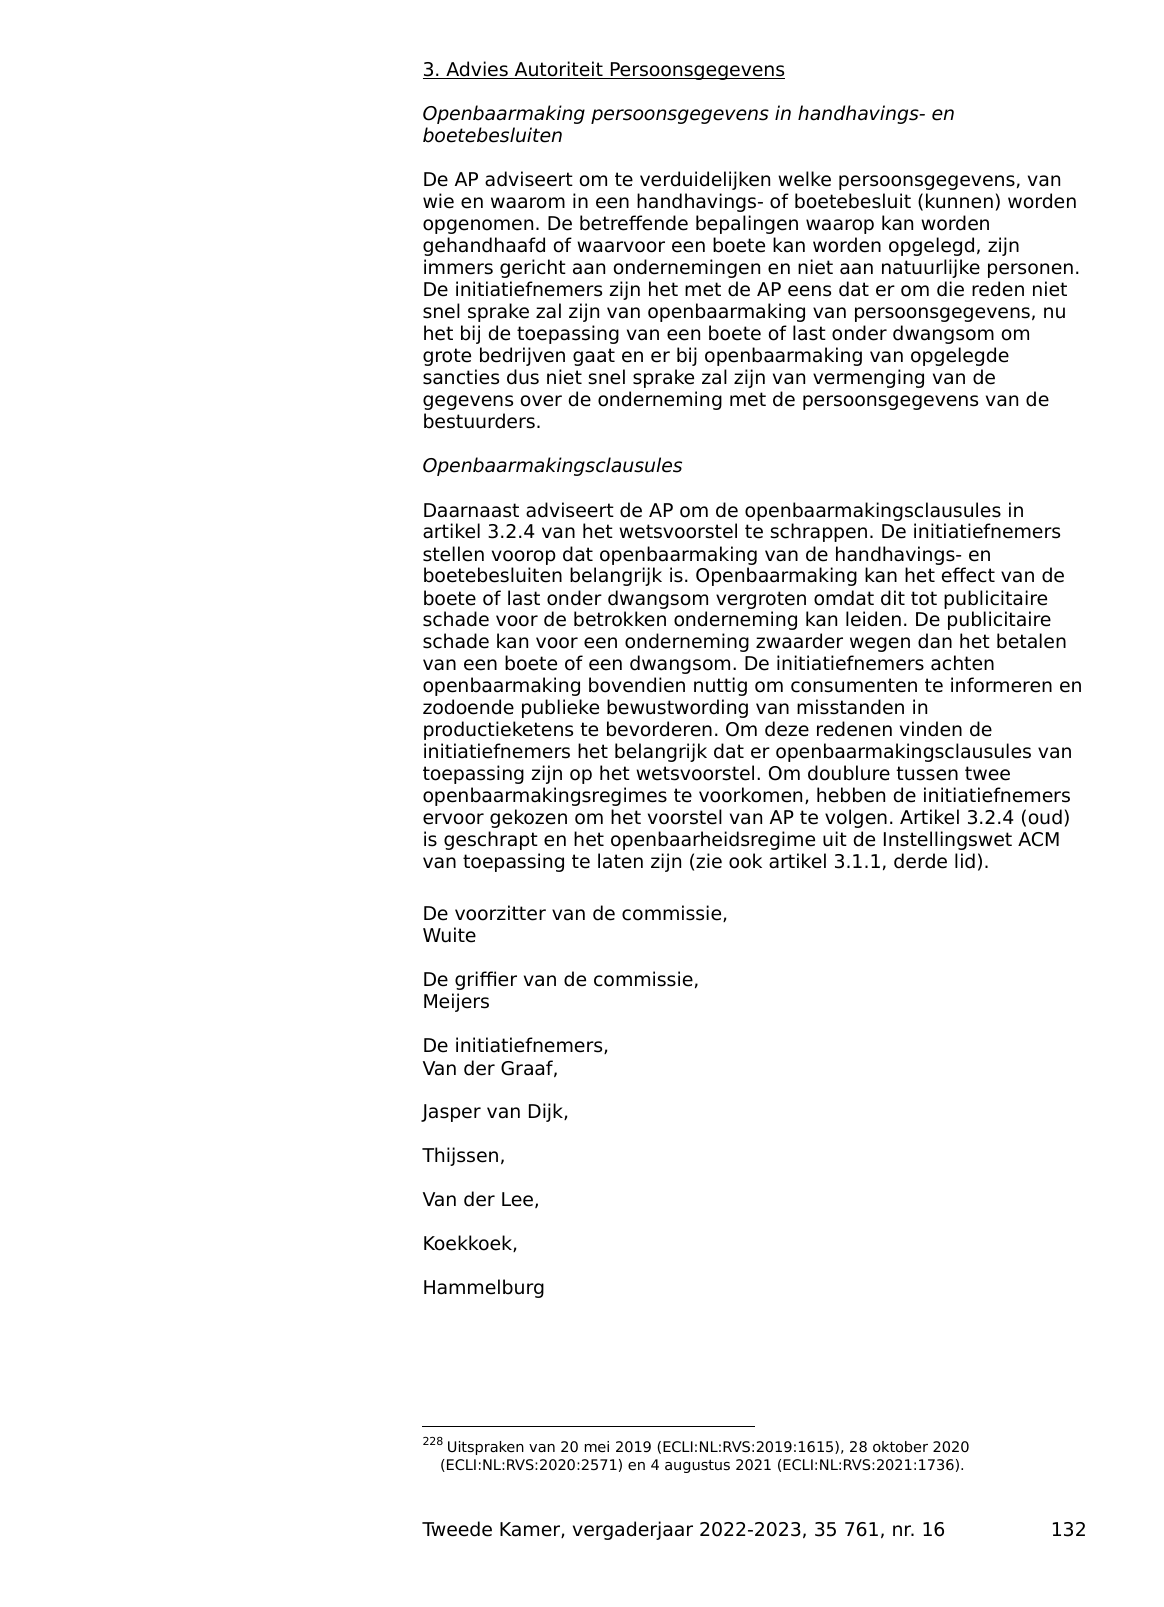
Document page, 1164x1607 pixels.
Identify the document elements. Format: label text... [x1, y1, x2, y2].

text De AP adviseert om te verduidelijken welke persoonsgegevens, van wie en waarom in een handhavings- of boetebesluit (kunnen) worden opgenomen. De betreffende bepalingen waarop kan worden gehandhaafd of waarvoor een boete kan worden opgelegd, zijn immers gericht aan ondernemingen en niet aan natuurlijke personen. De initiatiefnemers zijn het met de AP eens dat er om die reden niet snel sprake zal zijn van openbaarmaking van persoonsgegevens, nu het bij de toepassing van een boete of last onder dwangsom om grote bedrijven gaat en er bij openbaarmaking van opgelegde sancties dus niet snel sprake zal zijn van vermenging van de gegevens over de onderneming met de persoonsgegevens van de bestuurders. [422, 169, 1087, 433]
subtitle Openbaarmakingsclausules [422, 455, 1087, 477]
text De voorzitter van de commissie, Wuite [422, 903, 1087, 947]
text De initiatiefnemers, Van der Graaf, Jasper van Dijk, Thijssen, Van der Lee, Koekkoek, Hammelburg [422, 1035, 1087, 1299]
text Uitspraken van 20 mei 2019 (ECLI:NL:RVS:2019:1615), 28 oktober 2020 (ECLI:NL:RVS:2020:2571) en 4 augustus 2021 (ECLI:NL:RVS:2021:1736). [422, 1435, 1087, 1474]
text Daarnaast adviseert de AP om de openbaarmakingsclausules in artikel 3.2.4 van het wetsvoorstel te schrappen. De initiatiefnemers stellen voorop dat openbaarmaking van de handhavings- en boetebesluiten belangrijk is. Openbaarmaking kan het effect van de boete of last onder dwangsom vergroten omdat dit tot publicitaire schade voor de betrokken onderneming kan leiden. De publicitaire schade kan voor een onderneming zwaarder wegen dan het betalen van een boete of een dwangsom. De initiatiefnemers achten openbaarmaking bovendien nuttig om consumenten te informeren en zodoende publieke bewustwording van misstanden in productieketens te bevorderen. Om deze redenen vinden de initiatiefnemers het belangrijk dat er openbaarmakingsclausules van toepassing zijn op het wetsvoorstel. Om doublure tussen twee openbaarmakingsregimes te voorkomen, hebben de initiatiefnemers ervoor gekozen om het voorstel van AP te volgen. Artikel 3.2.4 (oud) is geschrapt en het openbaarheidsregime uit de Instellingswet ACM van toepassing te laten zijn (zie ook artikel 3.1.1, derde lid). [422, 499, 1087, 873]
text De griffier van de commissie, Meijers [422, 969, 1087, 1013]
subtitle 3. Advies Autoriteit Persoonsgegevens [422, 59, 1087, 81]
subtitle Openbaarmaking persoonsgegevens in handhavings- en boetebesluiten [422, 103, 1087, 147]
